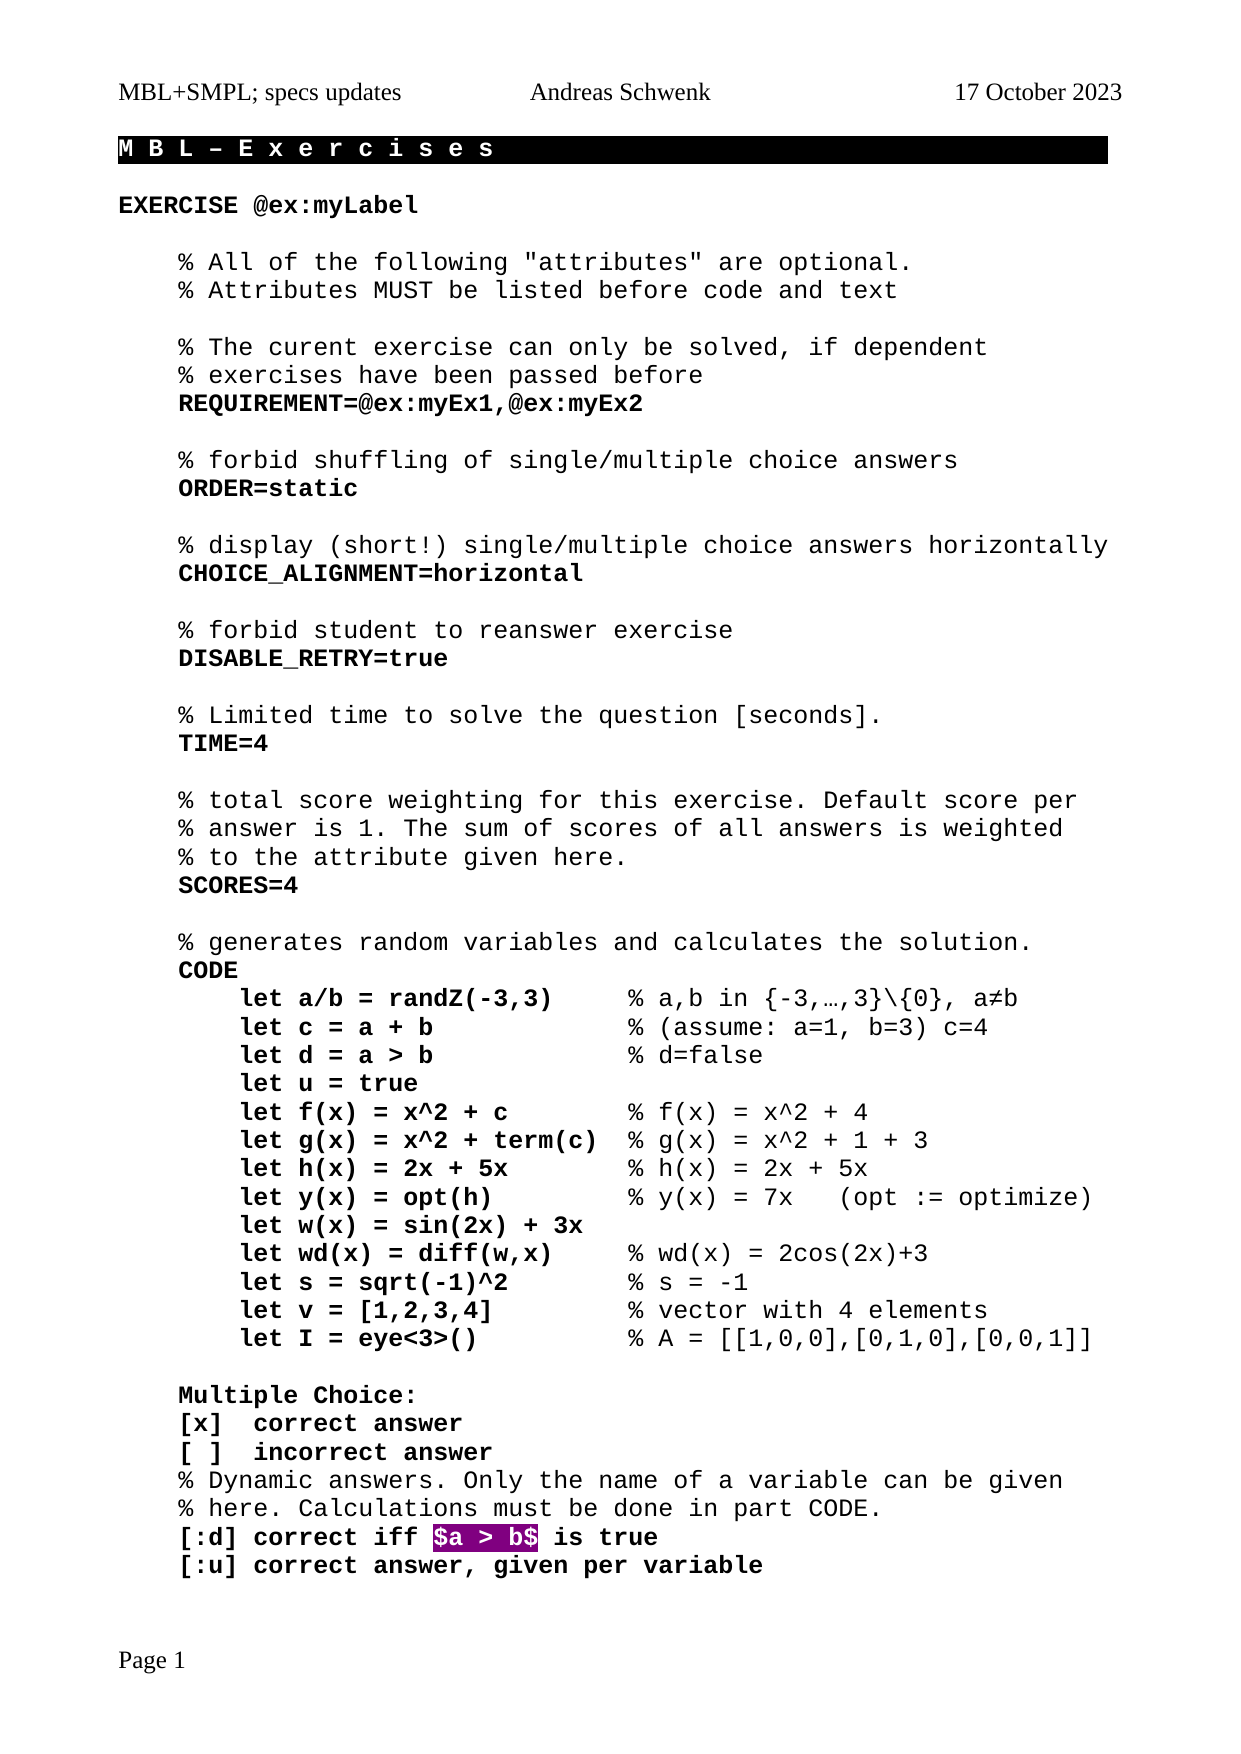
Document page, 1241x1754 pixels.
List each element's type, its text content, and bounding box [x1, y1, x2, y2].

text let h(x) = 2x + 5x % h(x) = 2x + 5x [118, 1156, 1122, 1184]
text CODE [118, 957, 1122, 986]
text let u = true [118, 1071, 1122, 1099]
text % display (short!) single/multiple choice answers horizontally [118, 532, 1122, 561]
text TIME=4 [118, 731, 1122, 759]
text % here. Calculations must be done in part CODE. [118, 1496, 1122, 1524]
text let y(x) = opt(h) % y(x) = 7x (opt := optimize) [118, 1184, 1122, 1212]
text % generates random variables and calculates the solution. [118, 929, 1122, 957]
text SCORES=4 [118, 872, 1122, 901]
text % Limited time to solve the question [seconds]. [118, 702, 1122, 731]
text EXERCISE @ex:myLabel [118, 192, 1122, 221]
text DISABLE_RETRY=true [118, 646, 1122, 674]
text let g(x) = x^2 + term(c) % g(x) = x^2 + 1 + 3 [118, 1127, 1122, 1156]
text let wd(x) = diff(w,x) % wd(x) = 2cos(2x)+3 [118, 1241, 1122, 1269]
text REQUIREMENT=@ex:myEx1,@ex:myEx2 [118, 391, 1122, 419]
text [x] correct answer [118, 1411, 1122, 1439]
text let I = eye<3>() % A = [[1,0,0],[0,1,0],[0,0,1]] [118, 1326, 1122, 1354]
text Multiple Choice: [118, 1382, 1122, 1411]
text let w(x) = sin(2x) + 3x [118, 1212, 1122, 1241]
text % to the attribute given here. [118, 844, 1122, 872]
text let c = a + b % (assume: a=1, b=3) c=4 [118, 1014, 1122, 1042]
text % forbid shuffling of single/multiple choice answers [118, 447, 1122, 476]
text % The curent exercise can only be solved, if dependent [118, 334, 1122, 362]
text let v = [1,2,3,4] % vector with 4 elements [118, 1297, 1122, 1326]
text % total score weighting for this exercise. Default score per [118, 787, 1122, 816]
text % All of the following "attributes" are optional. [118, 249, 1122, 277]
text M B L – E x e r c i s e s [118, 136, 1122, 164]
text % Attributes MUST be listed before code and text [118, 277, 1122, 306]
text [:u] correct answer, given per variable [118, 1552, 1122, 1581]
text ORDER=static [118, 476, 1122, 504]
text [ ] incorrect answer [118, 1439, 1122, 1467]
text % exercises have been passed before [118, 362, 1122, 391]
text % Dynamic answers. Only the name of a variable can be given [118, 1467, 1122, 1496]
text let d = a > b % d=false [118, 1042, 1122, 1071]
text let f(x) = x^2 + c % f(x) = x^2 + 4 [118, 1099, 1122, 1127]
text CHOICE_ALIGNMENT=horizontal [118, 561, 1122, 589]
text % answer is 1. The sum of scores of all answers is weighted [118, 816, 1122, 844]
text let a/b = randZ(-3,3) % a,b in {-3,…,3}\{0}, a≠b [118, 986, 1122, 1014]
text % forbid student to reanswer exercise [118, 617, 1122, 646]
text let s = sqrt(-1)^2 % s = -1 [118, 1269, 1122, 1297]
text [:d] correct iff $a > b$ is true [118, 1524, 1122, 1552]
